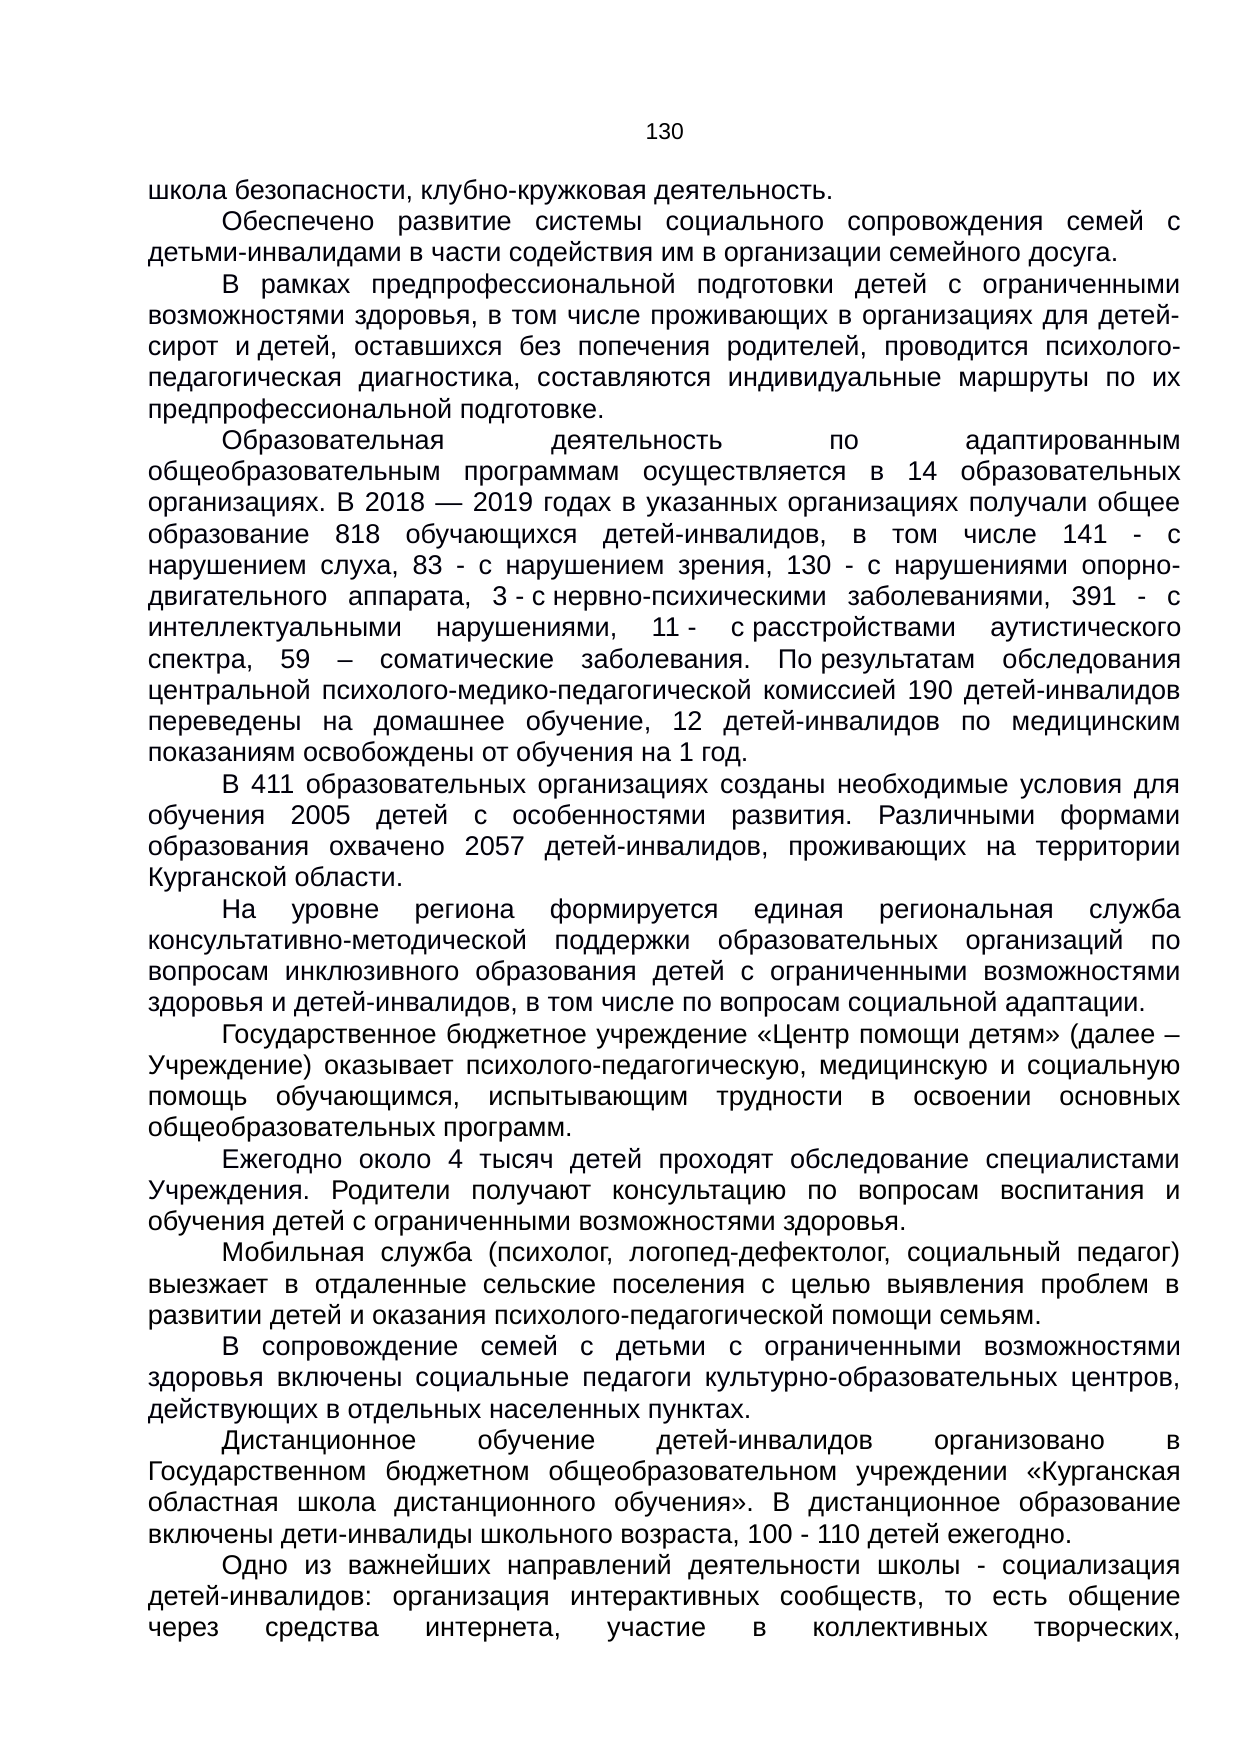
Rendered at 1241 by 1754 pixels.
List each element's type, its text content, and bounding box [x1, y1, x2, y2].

text Мобильная служба (психолог, логопед-дефектолог, социальный педагог) выезжает в отдаленные сельские поселения с целью выявления проблем в развитии детей и оказания психолого-педагогической помощи семьям. [148, 1236, 1181, 1330]
text В рамках предпрофессиональной подготовки детей с ограниченными возможностями здоровья, в том числе проживающих в организациях для детей-сирот и детей, оставшихся без попечения родителей, проводится психолого-педагогическая диагностика, составляются индивидуальные маршруты по их предпрофессиональной подготовке. [148, 268, 1181, 424]
text На уровне региона формируется единая региональная служба консультативно-методической поддержки образовательных организаций по вопросам инклюзивного образования детей с ограниченными возможностями здоровья и детей-инвалидов, в том числе по вопросам социальной адаптации. [148, 893, 1181, 1018]
text Обеспечено развитие системы социального сопровождения семей с детьми-инвалидами в части содействия им в организации семейного досуга. [148, 205, 1181, 268]
text школа безопасности, клубно-кружковая деятельность. [148, 174, 1181, 205]
text В сопровождение семей с детьми с ограниченными возможностями здоровья включены социальные педагоги культурно-образовательных центров, действующих в отдельных населенных пунктах. [148, 1330, 1181, 1424]
text Одно из важнейших направлений деятельности школы - социализация детей-инвалидов: организация интерактивных сообществ, то есть общение через средства интернета, участие в коллективных творческих, [148, 1549, 1181, 1643]
text Образовательная деятельность по адаптированным общеобразовательным программам осуществляется в 14 образовательных организациях. В 2018 — 2019 годах в указанных организациях получали общее образование 818 обучающихся детей-инвалидов, в том числе 141 - с нарушением слуха, 83 - с нарушением зрения, 130 - с нарушениями опорно-двигательного аппарата, 3 - с нервно-психическими заболеваниями, 391 - с интеллектуальными нарушениями, 11 - с расстройствами аутистического спектра, 59 – соматические заболевания. По результатам обследования центральной психолого-медико-педагогической комиссией 190 детей-инвалидов переведены на домашнее обучение, 12 детей-инвалидов по медицинским показаниям освобождены от обучения на 1 год. [148, 424, 1181, 768]
text Дистанционное обучение детей-инвалидов организовано в Государственном бюджетном общеобразовательном учреждении «Курганская областная школа дистанционного обучения». В дистанционное образование включены дети-инвалиды школьного возраста, 100 - 110 детей ежегодно. [148, 1424, 1181, 1549]
text Государственное бюджетное учреждение «Центр помощи детям» (далее – Учреждение) оказывает психолого-педагогическую, медицинскую и социальную помощь обучающимся, испытывающим трудности в освоении основных общеобразовательных программ. [148, 1018, 1181, 1143]
text В 411 образовательных организациях созданы необходимые условия для обучения 2005 детей с особенностями развития. Различными формами образования охвачено 2057 детей-инвалидов, проживающих на территории Курганской области. [148, 768, 1181, 893]
text Ежегодно около 4 тысяч детей проходят обследование специалистами Учреждения. Родители получают консультацию по вопросам воспитания и обучения детей с ограниченными возможностями здоровья. [148, 1143, 1181, 1236]
